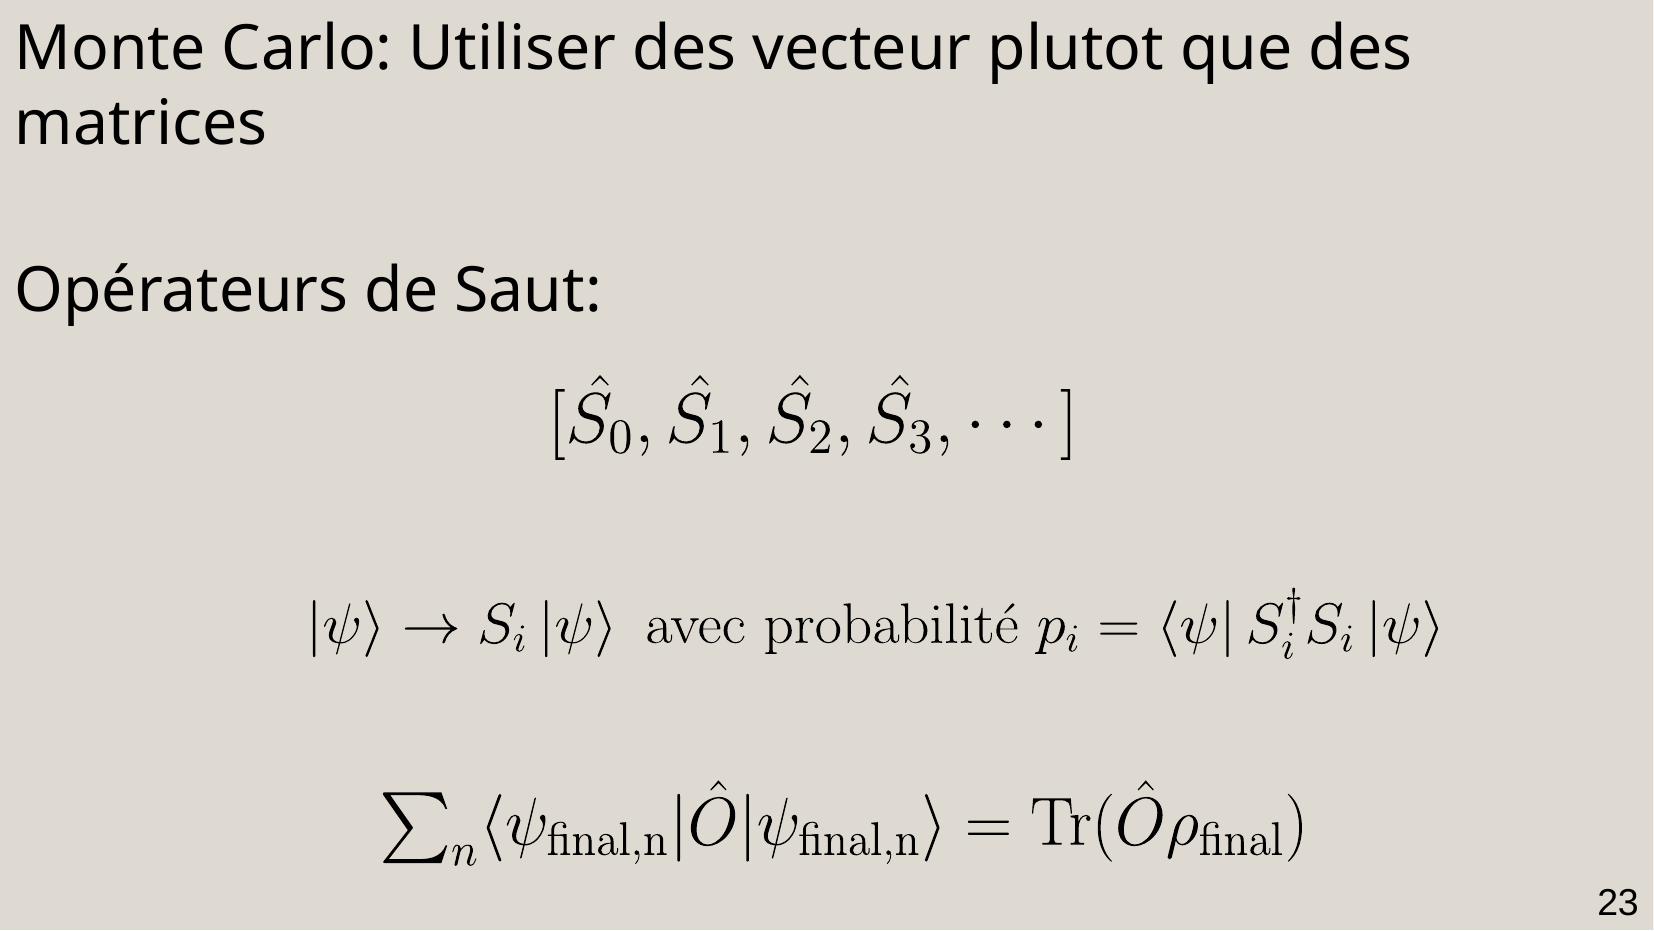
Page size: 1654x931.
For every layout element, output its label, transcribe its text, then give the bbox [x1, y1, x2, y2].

text_box Monte Carlo: Utiliser des vecteur plutot que des matrices [0, 0, 1607, 112]
picture [297, 580, 1454, 668]
picture [369, 770, 1318, 876]
text_box Opérateurs de Saut: [0, 241, 1406, 353]
picture [537, 365, 1088, 471]
text_box [1452, 873, 1654, 931]
